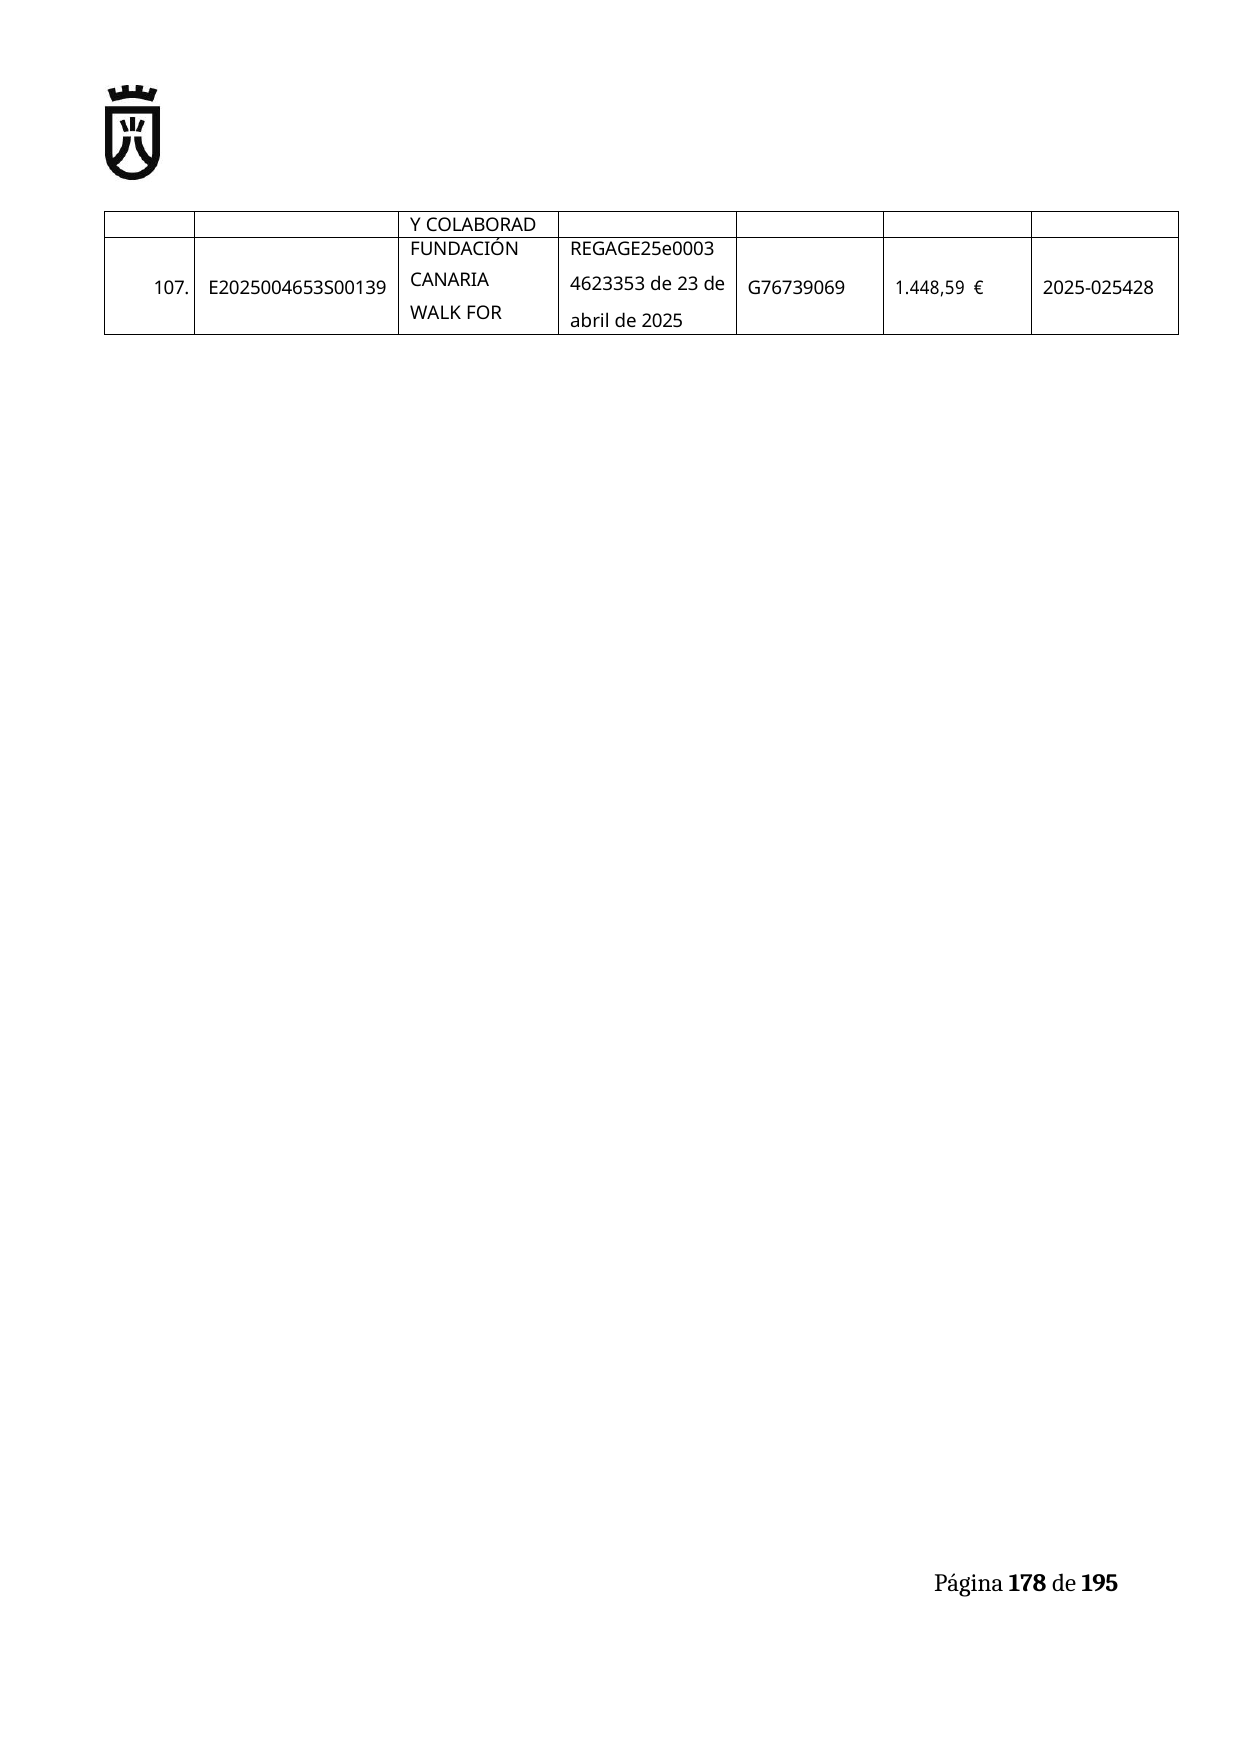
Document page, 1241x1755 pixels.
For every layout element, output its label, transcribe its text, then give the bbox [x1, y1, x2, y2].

table_cell FUNDACIÓN CANARIA WALK FOR [399, 238, 558, 334]
table_cell 107. [105, 238, 194, 334]
table_cell [1032, 212, 1178, 237]
table_cell G76739069 [737, 238, 883, 334]
table_cell [105, 212, 194, 237]
table_cell Y COLABORAD [399, 212, 558, 237]
table_cell REGAGE25e0003 4623353 de 23 de abril de 2025 [559, 238, 736, 334]
table_cell [884, 212, 1031, 237]
table_cell [559, 212, 736, 237]
table_cell 2025-025428 [1032, 238, 1178, 334]
table_cell [195, 212, 398, 237]
table_cell E2025004653S00139 [195, 238, 398, 334]
table_cell [737, 212, 883, 237]
table_cell 1.448,59 € [884, 238, 1031, 334]
